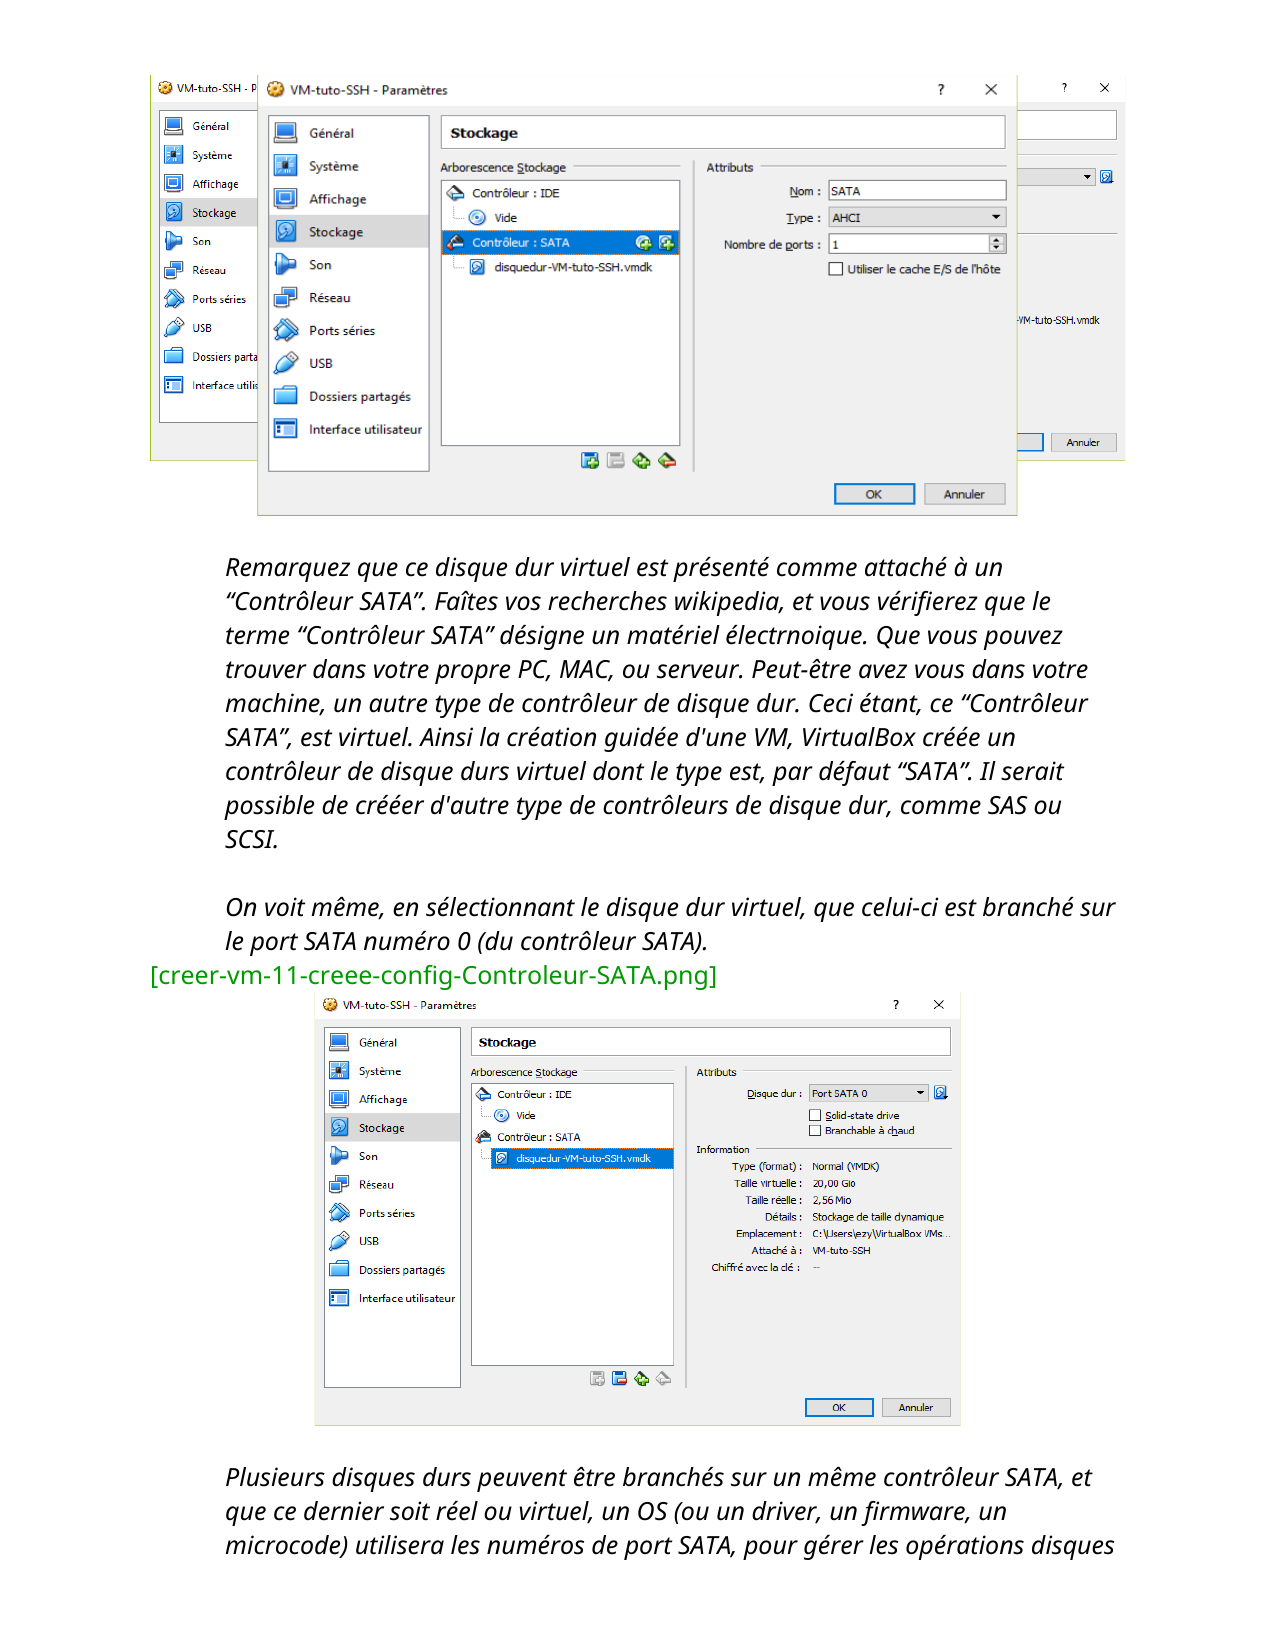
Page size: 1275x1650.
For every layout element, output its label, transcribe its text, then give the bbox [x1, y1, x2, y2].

text Plusieurs disques durs peuvent être branchés sur un même contrôleur SATA, et que ce dernier soit réel ou virtuel, un OS (ou un driver, un firmware, un microcode) utilisera les numéros de port SATA, pour gérer les opérations disques [225, 1459, 1125, 1561]
text On voit même, en sélectionnant le disque dur virtuel, que celui-ci est branché sur le port SATA numéro 0 (du contrôleur SATA). [225, 890, 1125, 958]
picture [314, 992, 961, 1426]
text [creer-vm-11-creee-config-Controleur-SATA.png] [150, 958, 1125, 992]
picture [150, 75, 1125, 516]
text Remarquez que ce disque dur virtuel est présenté comme attaché à un “Contrôleur SATA”. Faîtes vos recherches wikipedia, et vous vérifierez que le terme “Contrôleur SATA” désigne un matériel électrnoique. Que vous pouvez trouver dans votre propre PC, MAC, ou serveur. Peut-être avez vous dans votre machine, un autre type de contrôleur de disque dur. Ceci étant, ce “Contrôleur SATA”, est virtuel. Ainsi la création guidée d'une VM, VirtualBox créée un contrôleur de disque durs virtuel dont le type est, par défaut “SATA”. Il serait possible de crééer d'autre type de contrôleurs de disque dur, comme SAS ou SCSI. [225, 549, 1125, 856]
